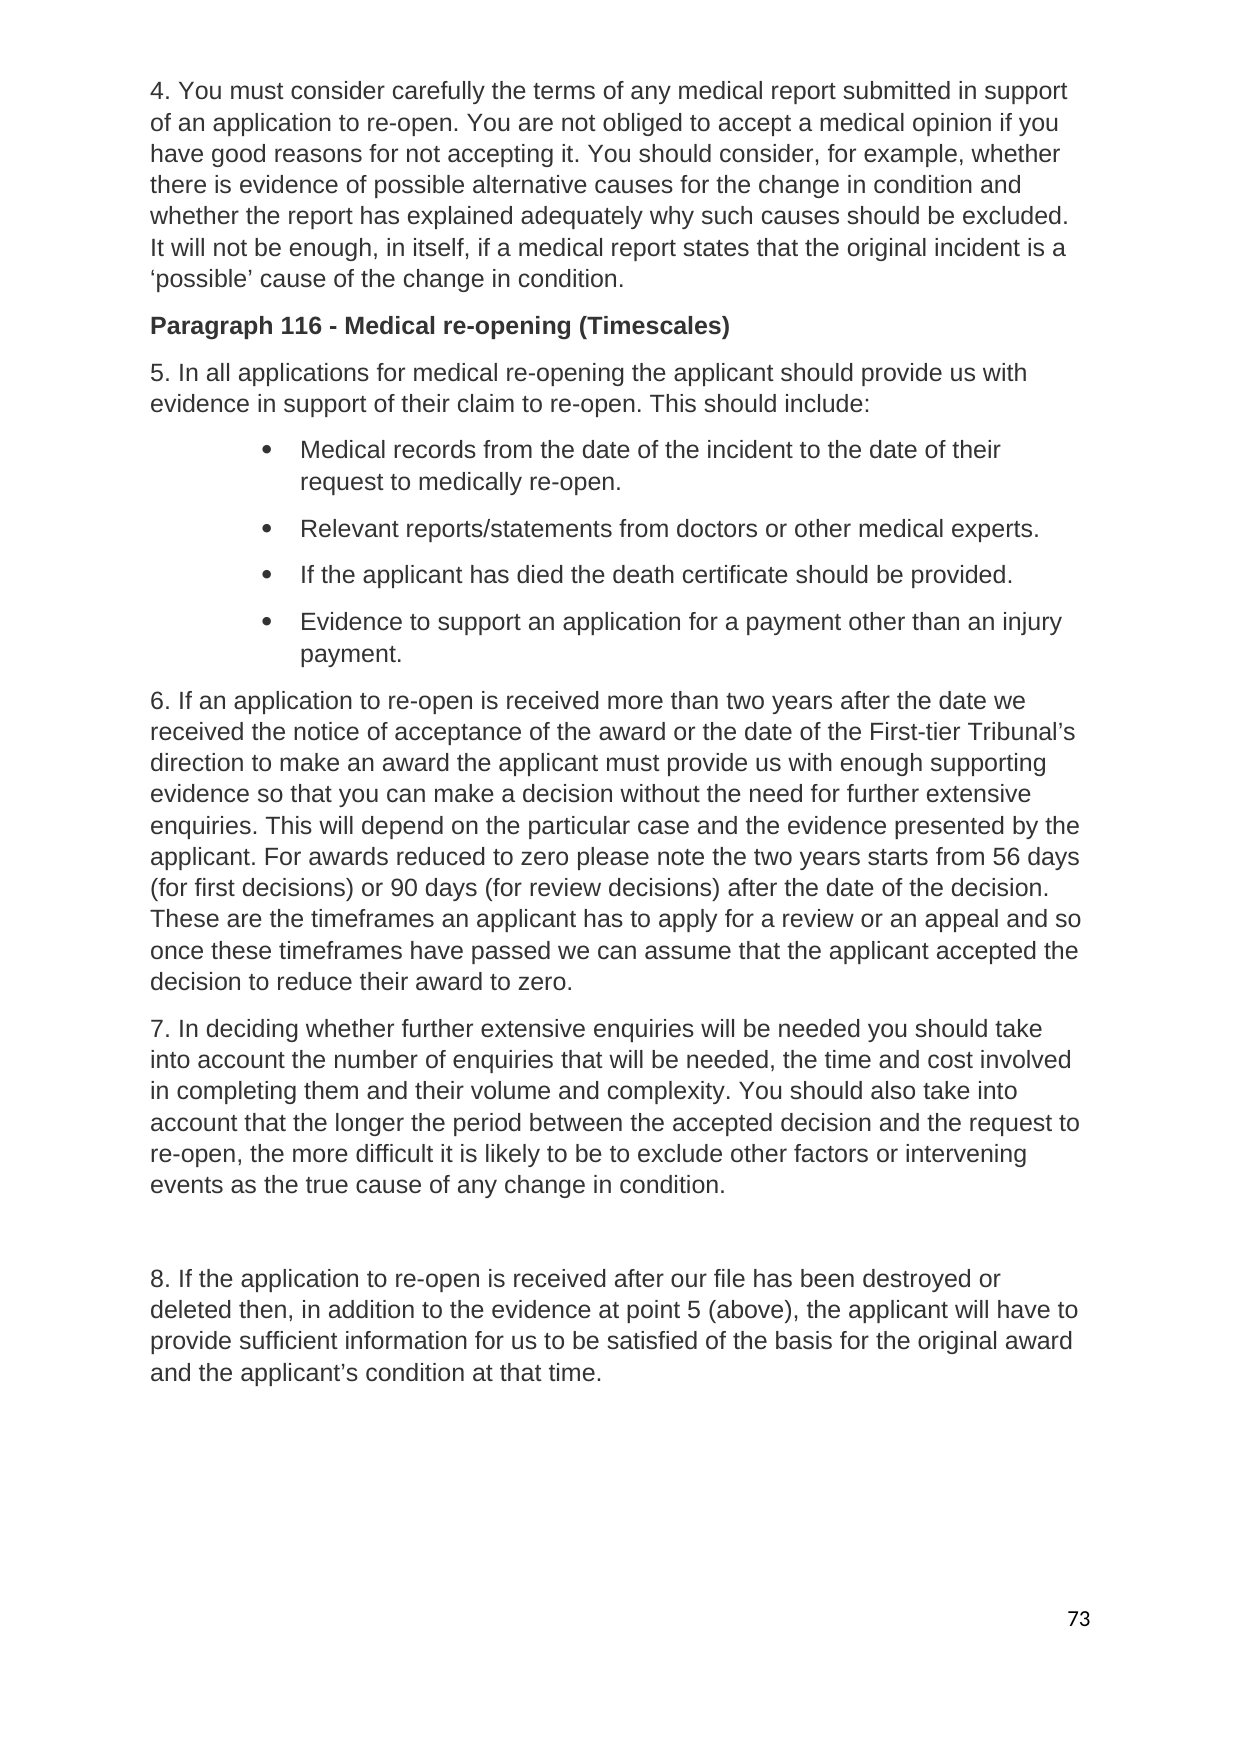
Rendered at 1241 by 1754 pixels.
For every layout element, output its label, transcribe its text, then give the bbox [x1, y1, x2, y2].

text 5. In all applications for medical re-opening the applicant should provide us with evidence in support of their claim to re-open. This should include: [150, 355, 1090, 417]
text 7. In deciding whether further extensive enquiries will be needed you should take into account the number of enquiries that will be needed, the time and cost involved in completing them and their volume and complexity. You should also take into account that the longer the period between the accepted decision and the request to re-open, the more difficult it is likely to be to exclude other factors or intervening events as the true cause of any change in condition. [150, 1011, 1090, 1199]
list Medical records from the date of the incident to the date of their request to medically re-open. [262, 433, 1090, 496]
text Paragraph 116 - Medical re-opening (Timescales) [150, 308, 1090, 339]
text 6. If an application to re-open is received more than two years after the date we received the notice of acceptance of the award or the date of the First-tier Tribunal’s direction to make an award the applicant must provide us with enough supporting evidence so that you can make a decision without the need for further extensive enquiries. This will depend on the particular case and the evidence presented by the applicant. For awards reduced to zero please note the two years starts from 56 days (for first decisions) or 90 days (for review decisions) after the date of the decision. These are the timeframes an applicant has to apply for a review or an appeal and so once these timeframes have passed we can assume that the applicant accepted the decision to reduce their award to zero. [150, 683, 1090, 996]
list Evidence to support an application for a payment other than an injury payment. [262, 605, 1090, 667]
text 4. You must consider carefully the terms of any medical report submitted in support of an application to re-open. You are not obliged to accept a medical opinion if you have good reasons for not accepting it. You should consider, for example, whether there is evidence of possible alternative causes for the change in condition and whether the report has explained adequately why such causes should be excluded. It will not be enough, in itself, if a medical report states that the original incident is a ‘possible’ cause of the change in condition. [150, 74, 1090, 292]
list If the applicant has died the death certificate should be provided. [262, 558, 1090, 589]
text 8. If the application to re-open is received after our file has been destroyed or deleted then, in addition to the evidence at point 5 (above), the applicant will have to provide sufficient information for us to be satisfied of the basis for the original award and the applicant’s condition at that time. [150, 1261, 1090, 1386]
list Relevant reports/statements from doctors or other medical experts. [262, 511, 1090, 542]
